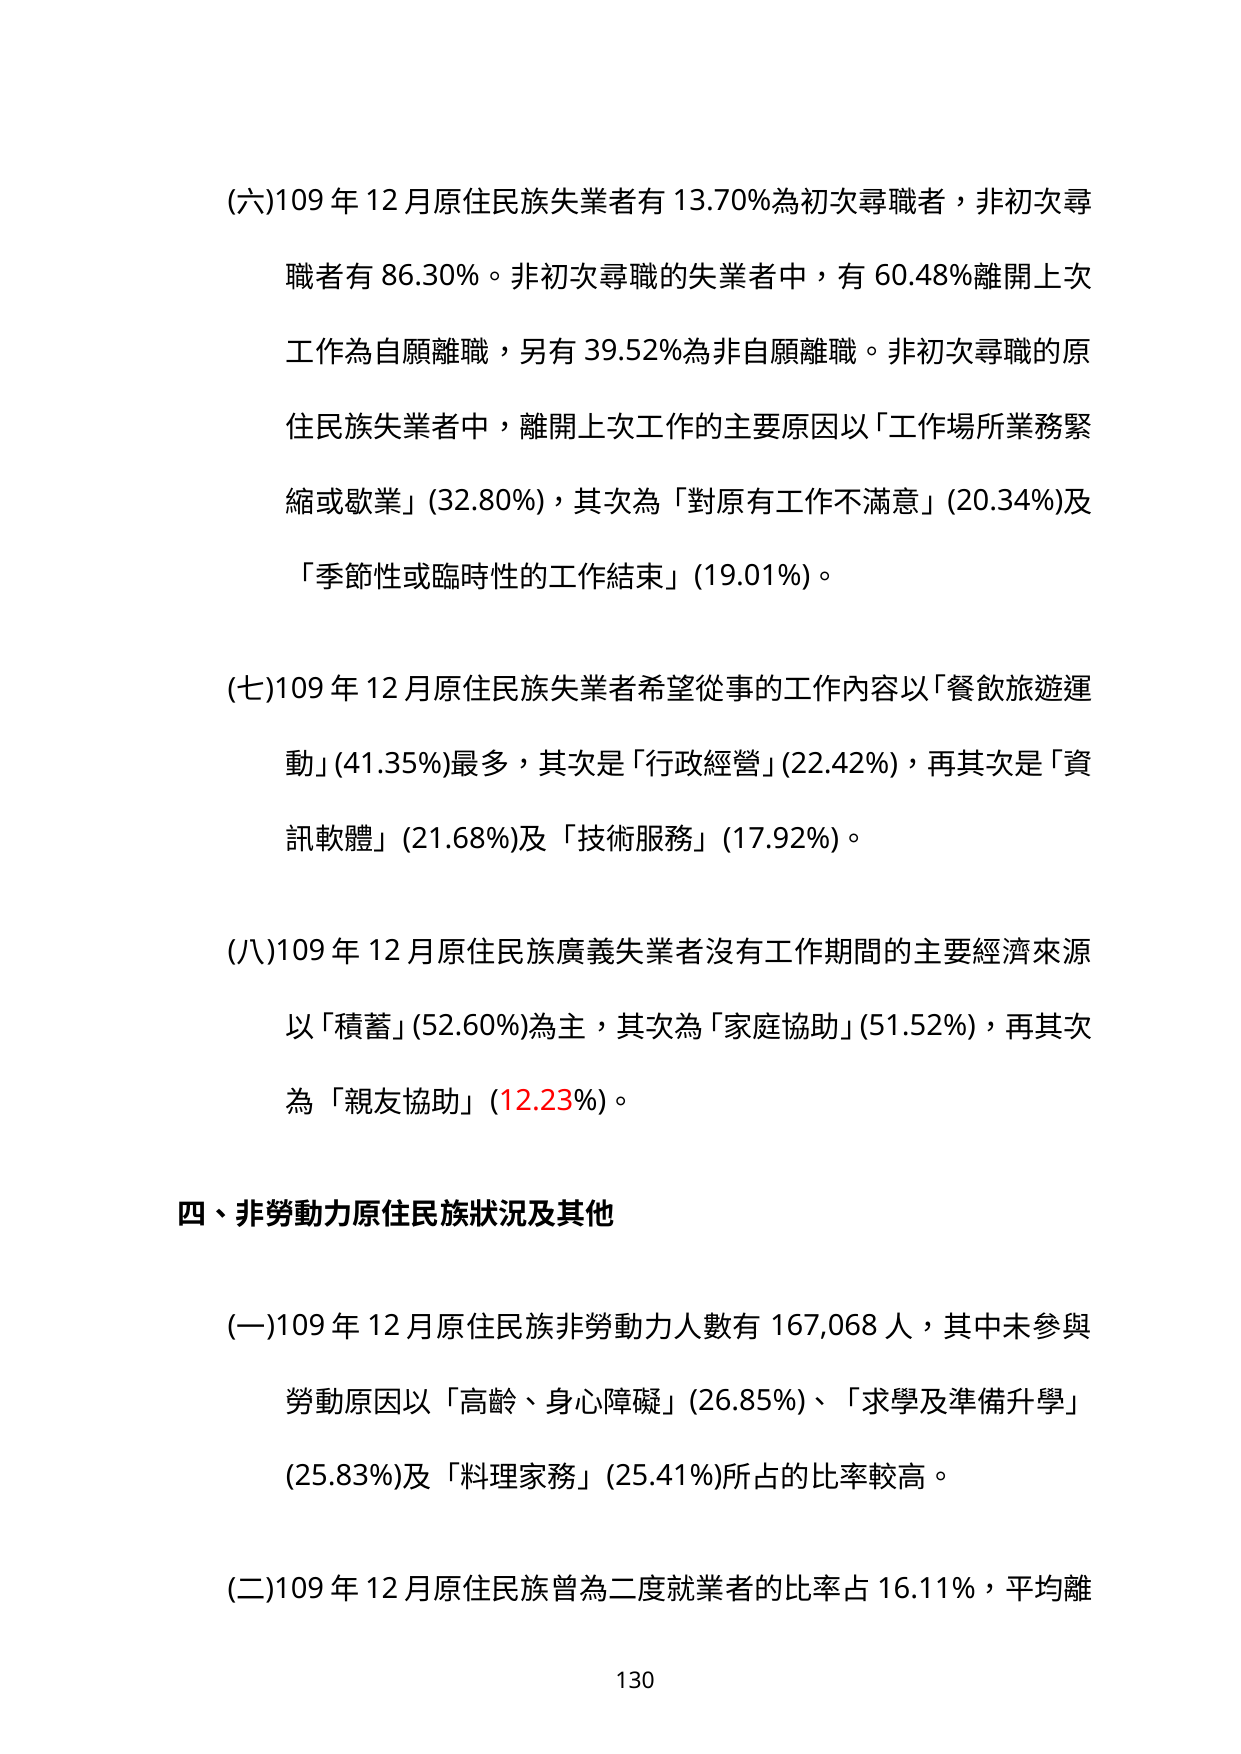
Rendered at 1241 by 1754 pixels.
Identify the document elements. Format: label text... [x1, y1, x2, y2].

text (七)109年12月原住民族失業者希望從事的工作內容以「餐飲旅遊運動」(41.35%)最多，其次是「行政經營」(22.42%)，再其次是「資訊軟體」(21.68%)及「技術服務」(17.92%)。 [227, 643, 1092, 868]
text (八)109年12月原住民族廣義失業者沒有工作期間的主要經濟來源以「積蓄」(52.60%)為主，其次為「家庭協助」(51.52%)，再其次為「親友協助」(12.23%)。 [227, 906, 1092, 1131]
text 四、非勞動力原住民族狀況及其他 [177, 1168, 1092, 1243]
text (二)109年12月原住民族曾為二度就業者的比率占16.11%，平均離 [227, 1543, 1092, 1618]
text (一)109年12月原住民族非勞動力人數有167,068人，其中未參與勞動原因以「高齡、身心障礙」(26.85%)、「求學及準備升學」(25.83%)及「料理家務」(25.41%)所占的比率較高。 [227, 1281, 1092, 1506]
text (六)109年12月原住民族失業者有13.70%為初次尋職者，非初次尋職者有86.30%。非初次尋職的失業者中，有60.48%離開上次工作為自願離職，另有39.52%為非自願離職。非初次尋職的原住民族失業者中，離開上次工作的主要原因以「工作場所業務緊縮或歇業」(32.80%)，其次為「對原有工作不滿意」(20.34%)及「季節性或臨時性的工作結束」(19.01%)。 [227, 156, 1092, 606]
